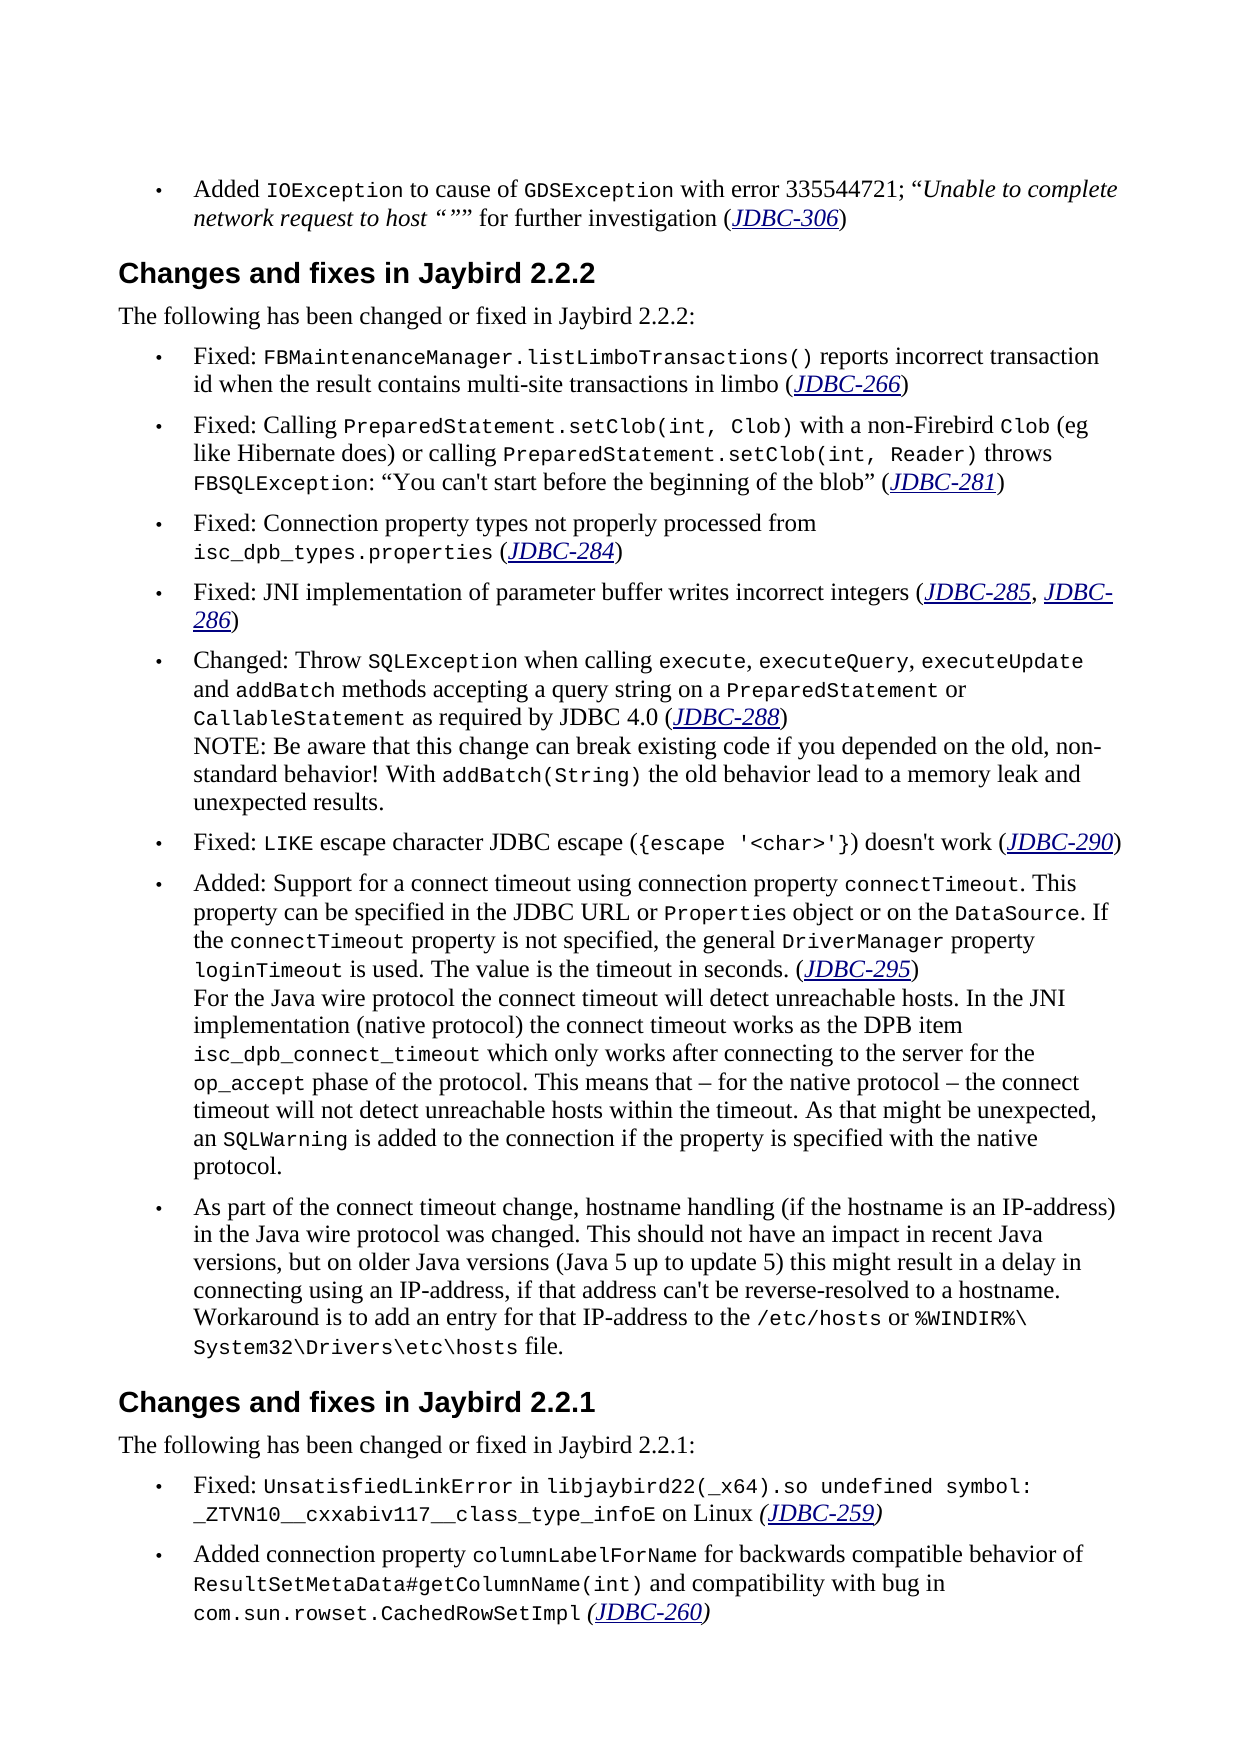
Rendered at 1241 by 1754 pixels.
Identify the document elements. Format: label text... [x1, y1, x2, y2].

subtitle Changes and fixes in Jaybird 2.2.1 [118, 1386, 1122, 1418]
list Fixed: UnsatisfiedLinkError in libjaybird22(_x64).so undefined symbol: _ZTVN10__cxxabiv117__class_type_infoE on Linux (JDBC-259) [156, 1471, 1122, 1528]
list As part of the connect timeout change, hostname handling (if the hostname is an IP-address) in the Java wire protocol was changed. This should not have an impact in recent Java versions, but on older Java versions (Java 5 up to update 5) this might result in a delay in connecting using an IP-address, if that address can't be reverse-resolved to a hostname. Workaround is to add an entry for that IP-address to the /etc/hosts or %WINDIR%\System32\Drivers\etc\hosts file. [156, 1193, 1122, 1361]
text The following has been changed or fixed in Jaybird 2.2.1: [118, 1431, 1122, 1458]
text The following has been changed or fixed in Jaybird 2.2.2: [118, 302, 1122, 329]
list Fixed: JNI implementation of parameter buffer writes incorrect integers (JDBC-285, JDBC-286) [156, 578, 1122, 634]
list Added connection property columnLabelForName for backwards compatible behavior of ResultSetMetaData#getColumnName(int) and compatibility with bug in com.sun.rowset.CachedRowSetImpl (JDBC-260) [156, 1541, 1122, 1626]
list Fixed: Calling PreparedStatement.setClob(int, Clob) with a non-Firebird Clob (eg like Hibernate does) or calling PreparedStatement.setClob(int, Reader) throws FBSQLException: “You can't start before the beginning of the blob” (JDBC-281) [156, 411, 1122, 496]
list Changed: Throw SQLException when calling execute, executeQuery, executeUpdate and addBatch methods accepting a query string on a PreparedStatement or CallableStatement as required by JDBC 4.0 (JDBC-288) NOTE: Be aware that this change can break existing code if you depended on the old, non-standard behavior! With addBatch(String) the old behavior lead to a memory leak and unexpected results. [156, 646, 1122, 816]
list Fixed: Connection property types not properly processed from isc_dpb_types.properties (JDBC-284) [156, 509, 1122, 566]
list Fixed: LIKE escape character JDBC escape ({escape '<char>'}) doesn't work (JDBC-290) [156, 828, 1122, 857]
subtitle Changes and fixes in Jaybird 2.2.2 [118, 257, 1122, 289]
list Fixed: FBMaintenanceManager.listLimboTransactions() reports incorrect transaction id when the result contains multi-site transactions in limbo (JDBC-266) [156, 342, 1122, 398]
list Added IOException to cause of GDSException with error 335544721; “Unable to complete network request to host “”” for further investigation (JDBC-306) [156, 175, 1122, 232]
list Added: Support for a connect timeout using connection property connectTimeout. This property can be specified in the JDBC URL or Properties object or on the DataSource. If the connectTimeout property is not specified, the general DriverManager property loginTimeout is used. The value is the timeout in seconds. (JDBC-295) For the Java wire protocol the connect timeout will detect unreachable hosts. In the JNI implementation (native protocol) the connect timeout works as the DPB item isc_dpb_connect_timeout which only works after connecting to the server for the op_accept phase of the protocol. This means that – for the native protocol – the connect timeout will not detect unreachable hosts within the timeout. As that might be unexpected, an SQLWarning is added to the connection if the property is specified with the native protocol. [156, 869, 1122, 1180]
